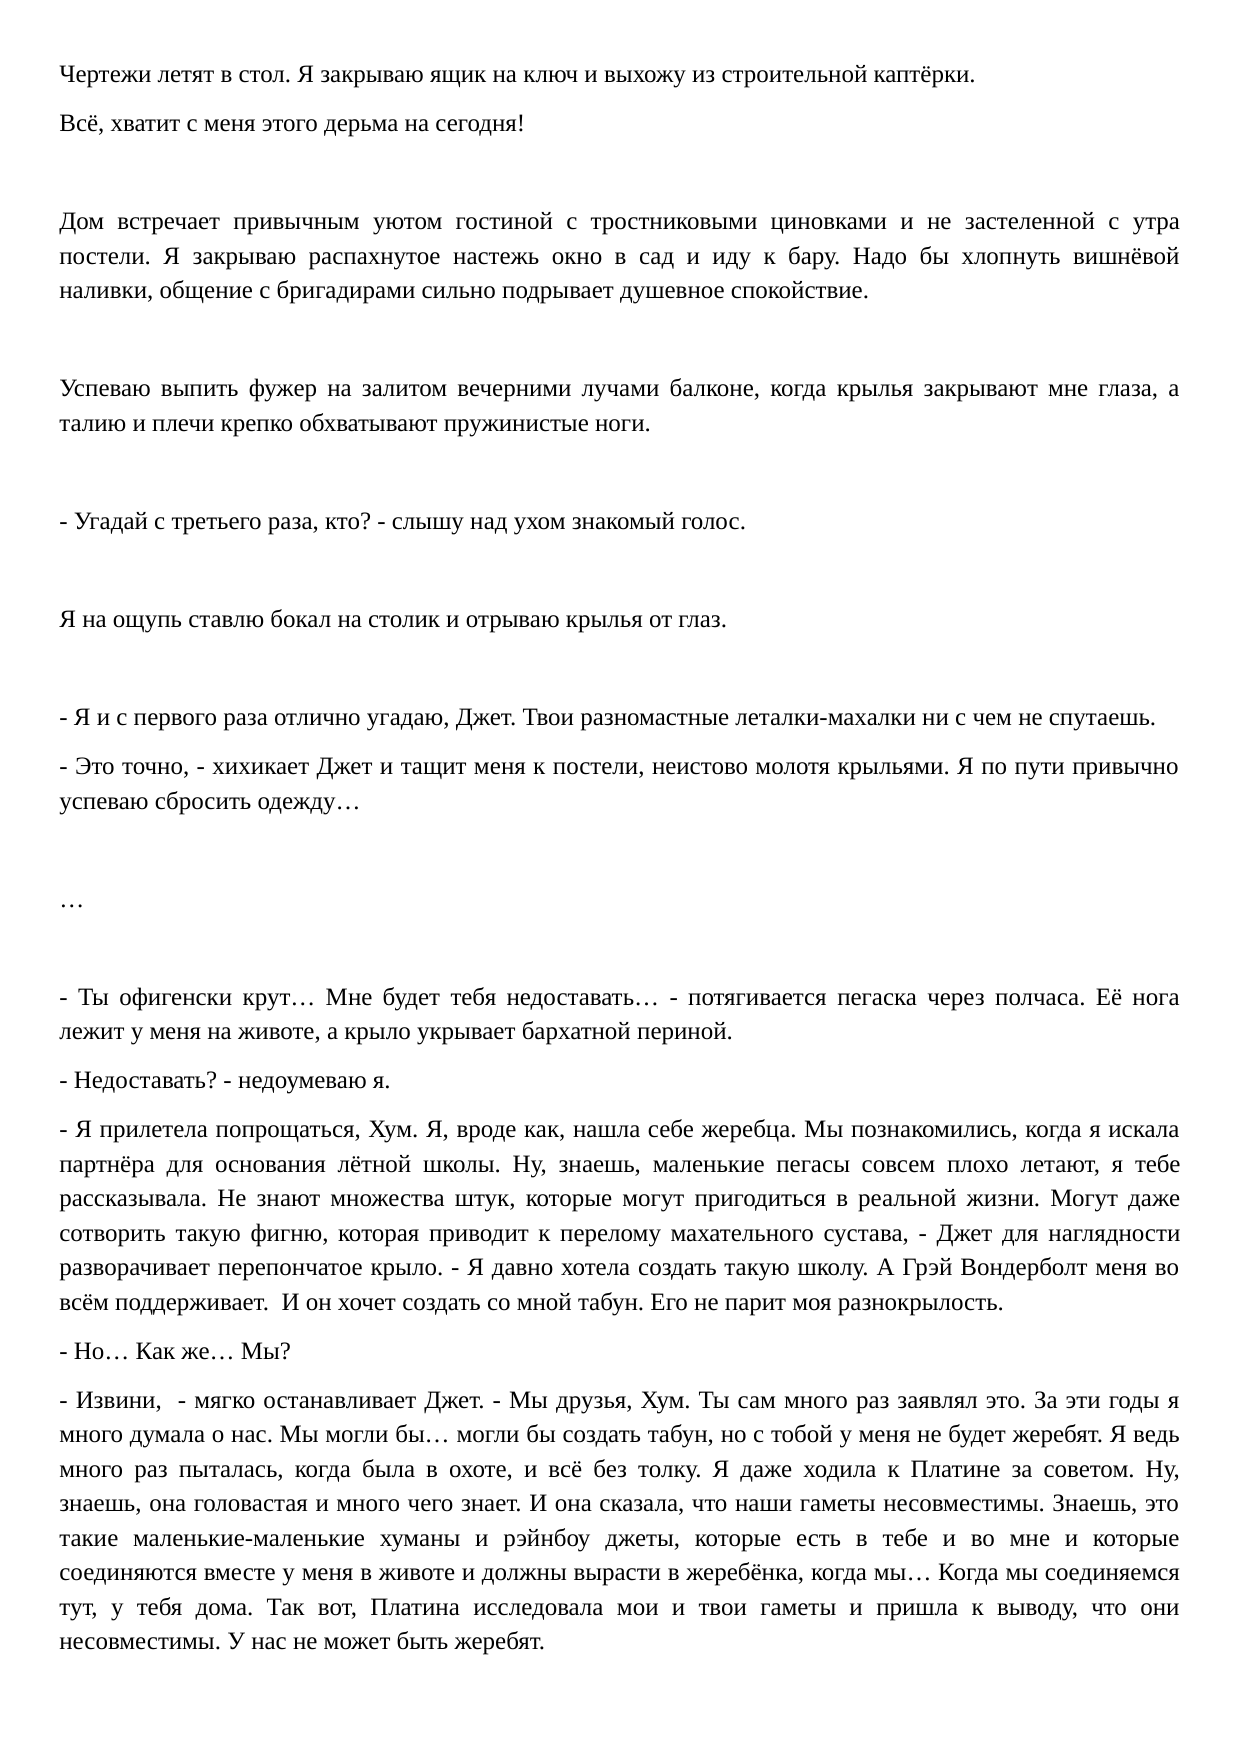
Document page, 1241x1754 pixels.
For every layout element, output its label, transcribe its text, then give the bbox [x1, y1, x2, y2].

text - Недоставать? - недоумеваю я. [59, 1066, 1181, 1094]
text Успеваю выпить фужер на залитом вечерними лучами балконе, когда крылья закрывают мне глаза, а талию и плечи крепко обхватывают пружинистые ноги. [59, 373, 1181, 437]
text Я на ощупь ставлю бокал на столик и отрываю крылья от глаз. [59, 604, 1181, 633]
text - Это точно, - хихикает Джет и тащит меня к постели, неистово молотя крыльями. Я по пути привычно успеваю сбросить одежду… [59, 751, 1181, 814]
text - Ты офигенски крут… Мне будет тебя недоставать… - потягивается пегаска через полчаса. Её нога лежит у меня на животе, а крыло укрывает бархатной периной. [59, 982, 1181, 1045]
text - Извини, - мягко останавливает Джет. - Мы друзья, Хум. Ты сам много раз заявлял это. За эти годы я много думала о нас. Мы могли бы… могли бы создать табун, но с тобой у меня не будет жеребят. Я ведь много раз пыталась, когда была в охоте, и всё без толку. Я даже ходила к Платине за советом. Ну, знаешь, она головастая и много чего знает. И она сказала, что наши гаметы несовместимы. Знаешь, это такие маленькие-маленькие хуманы и рэйнбоу джеты, которые есть в тебе и во мне и которые соединяются вместе у меня в животе и должны вырасти в жеребёнка, когда мы… Когда мы соединяемся тут, у тебя дома. Так вот, Платина исследовала мои и твои гаметы и пришла к выводу, что они несовместимы. У нас не может быть жеребят. [59, 1385, 1181, 1655]
text - Угадай с третьего раза, кто? - слышу над ухом знакомый голос. [59, 506, 1181, 535]
text Всё, хватит с меня этого дерьма на сегодня! [59, 108, 1181, 137]
text Чертежи летят в стол. Я закрываю ящик на ключ и выхожу из строительной каптёрки. [59, 59, 1181, 88]
text - Но… Как же… Мы? [59, 1336, 1181, 1365]
text Дом встречает привычным уютом гостиной с тростниковыми циновками и не застеленной с утра постели. Я закрываю распахнутое настежь окно в сад и иду к бару. Надо бы хлопнуть вишнёвой наливки, общение с бригадирами сильно подрывает душевное спокойствие. [59, 206, 1181, 304]
text - Я прилетела попрощаться, Хум. Я, вроде как, нашла себе жеребца. Мы познакомились, когда я искала партнёра для основания лётной школы. Ну, знаешь, маленькие пегасы совсем плохо летают, я тебе рассказывала. Не знают множества штук, которые могут пригодиться в реальной жизни. Могут даже сотворить такую фигню, которая приводит к перелому махательного сустава, - Джет для наглядности разворачивает перепончатое крыло. - Я давно хотела создать такую школу. А Грэй Вондерболт меня во всём поддерживает. И он хочет создать со мной табун. Его не парит моя разнокрылость. [59, 1114, 1181, 1316]
text - Я и с первого раза отлично угадаю, Джет. Твои разномастные леталки-махалки ни с чем не спутаешь. [59, 702, 1181, 731]
text … [59, 884, 1181, 913]
